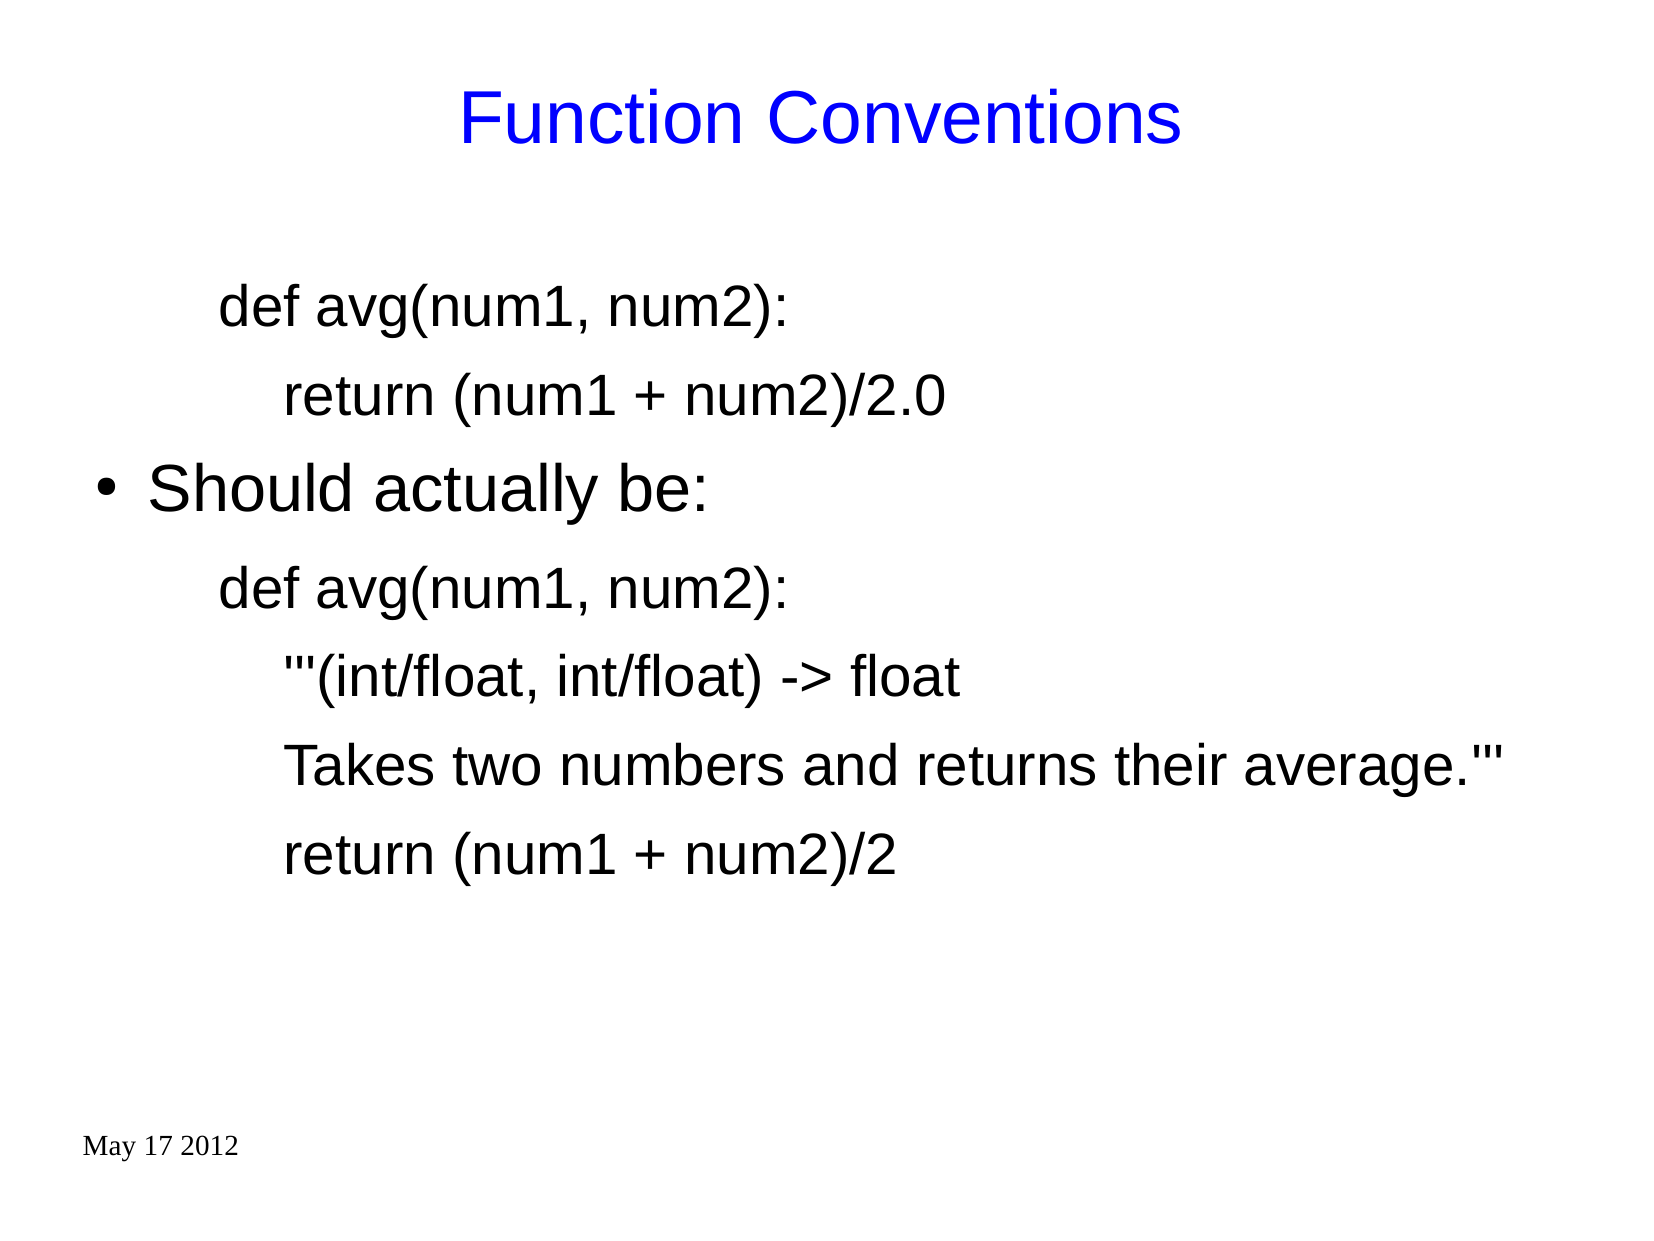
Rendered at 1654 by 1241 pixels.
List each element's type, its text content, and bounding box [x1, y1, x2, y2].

title Function Conventions [76, 58, 1565, 178]
list def avg(num1, num2): return (num1 + num2)/2.0 Should actually be: def avg(num1, num2): '''(int/float, int/float) -> float Takes two numbers and returns their average.''' return (num1 + num2)/2 [76, 274, 1565, 1093]
